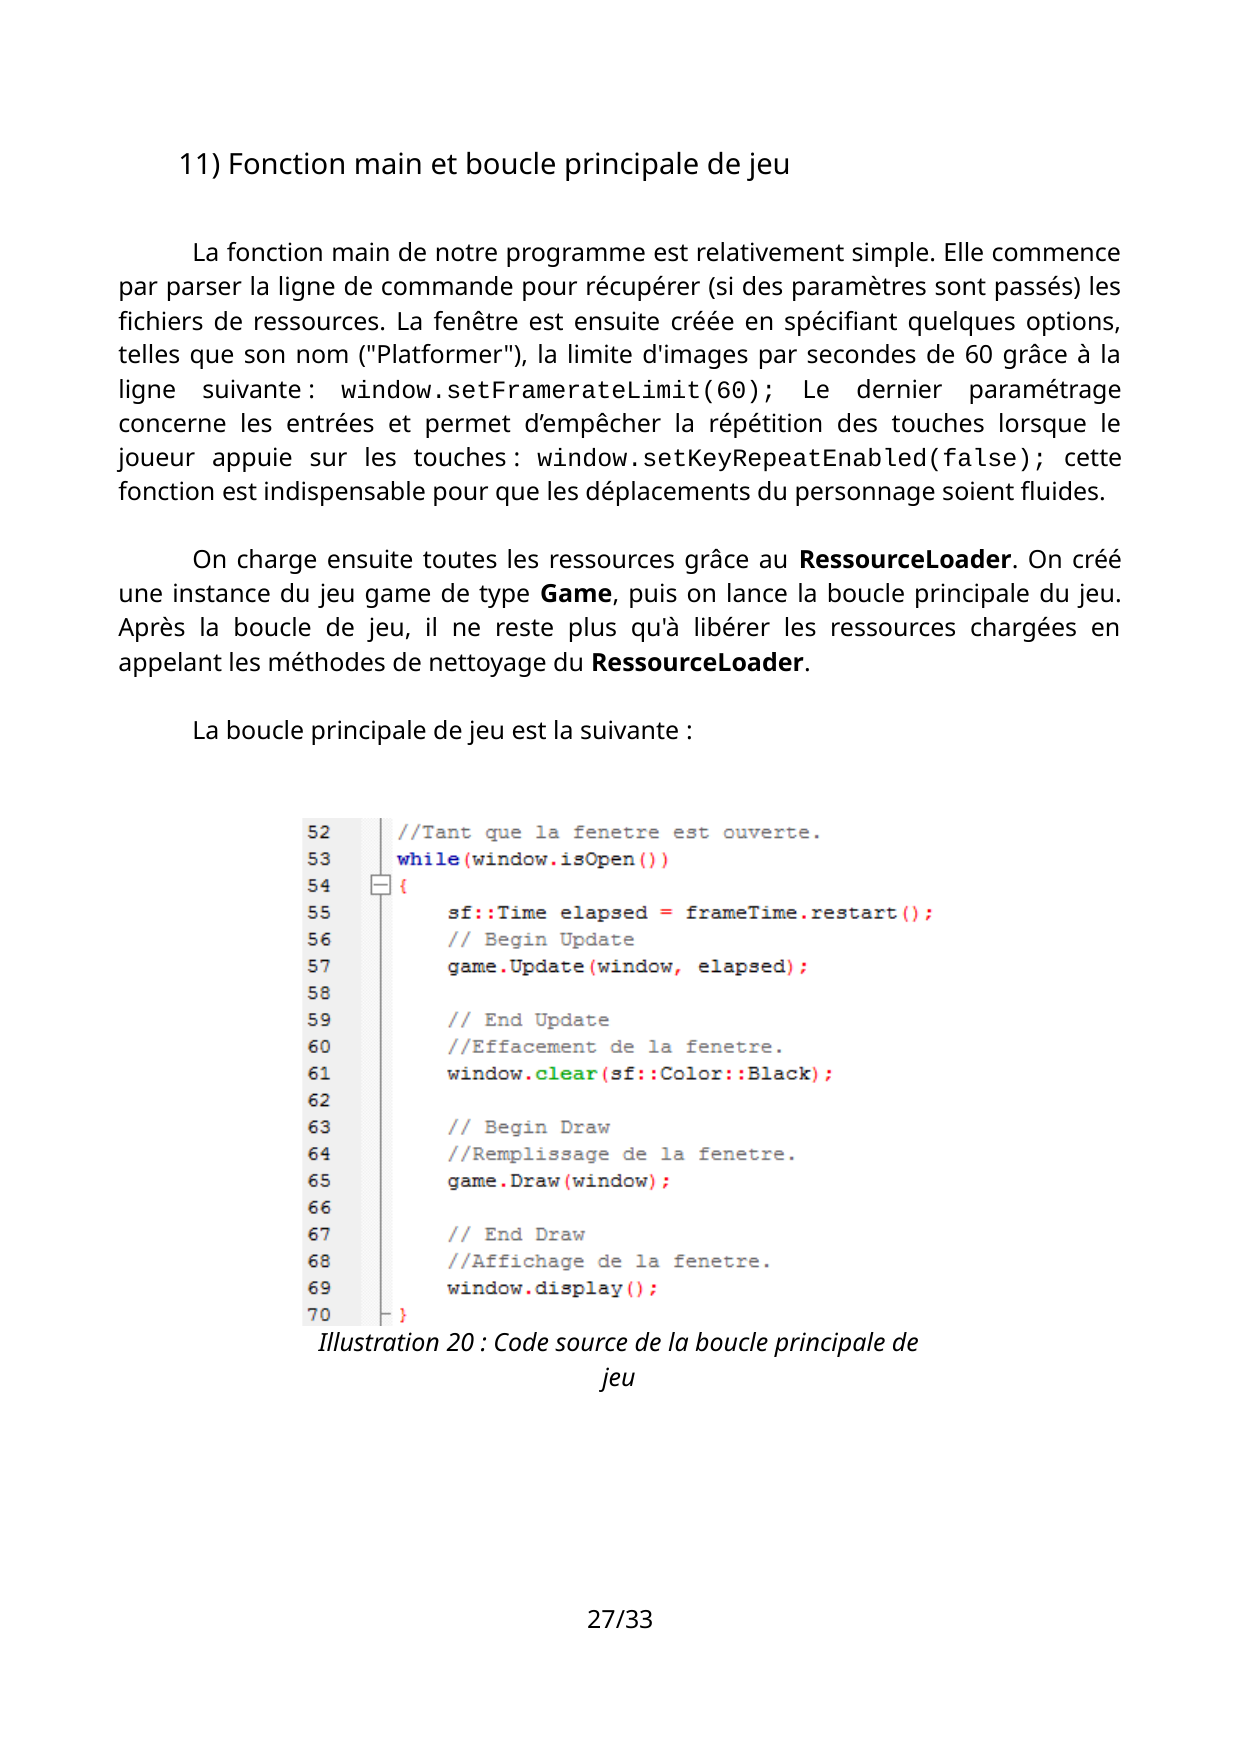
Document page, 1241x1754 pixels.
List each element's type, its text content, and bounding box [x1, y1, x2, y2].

text Illustration 20 : Code source de la boucle principale de jeu [302, 1326, 938, 1393]
text On charge ensuite toutes les ressources grâce au RessourceLoader. On créé une instance du jeu game de type Game, puis on lance la boucle principale du jeu. Après la boucle de jeu, il ne reste plus qu'à libérer les ressources chargées en appelant les méthodes de nettoyage du RessourceLoader. [118, 542, 1122, 678]
text La fonction main de notre programme est relativement simple. Elle commence par parser la ligne de commande pour récupérer (si des paramètres sont passés) les fichiers de ressources. La fenêtre est ensuite créée en spécifiant quelques options, telles que son nom ("Platformer"), la limite d'images par secondes de 60 grâce à la ligne suivante : window.setFramerateLimit(60); Le dernier paramétrage concerne les entrées et permet d’empêcher la répétition des touches lorsque le joueur appuie sur les touches : window.setKeyRepeatEnabled(false); cette fonction est indispensable pour que les déplacements du personnage soient fluides. [118, 235, 1122, 508]
subtitle 11) Fonction main et boucle principale de jeu [118, 143, 1122, 183]
text La boucle principale de jeu est la suivante : [118, 712, 1122, 746]
